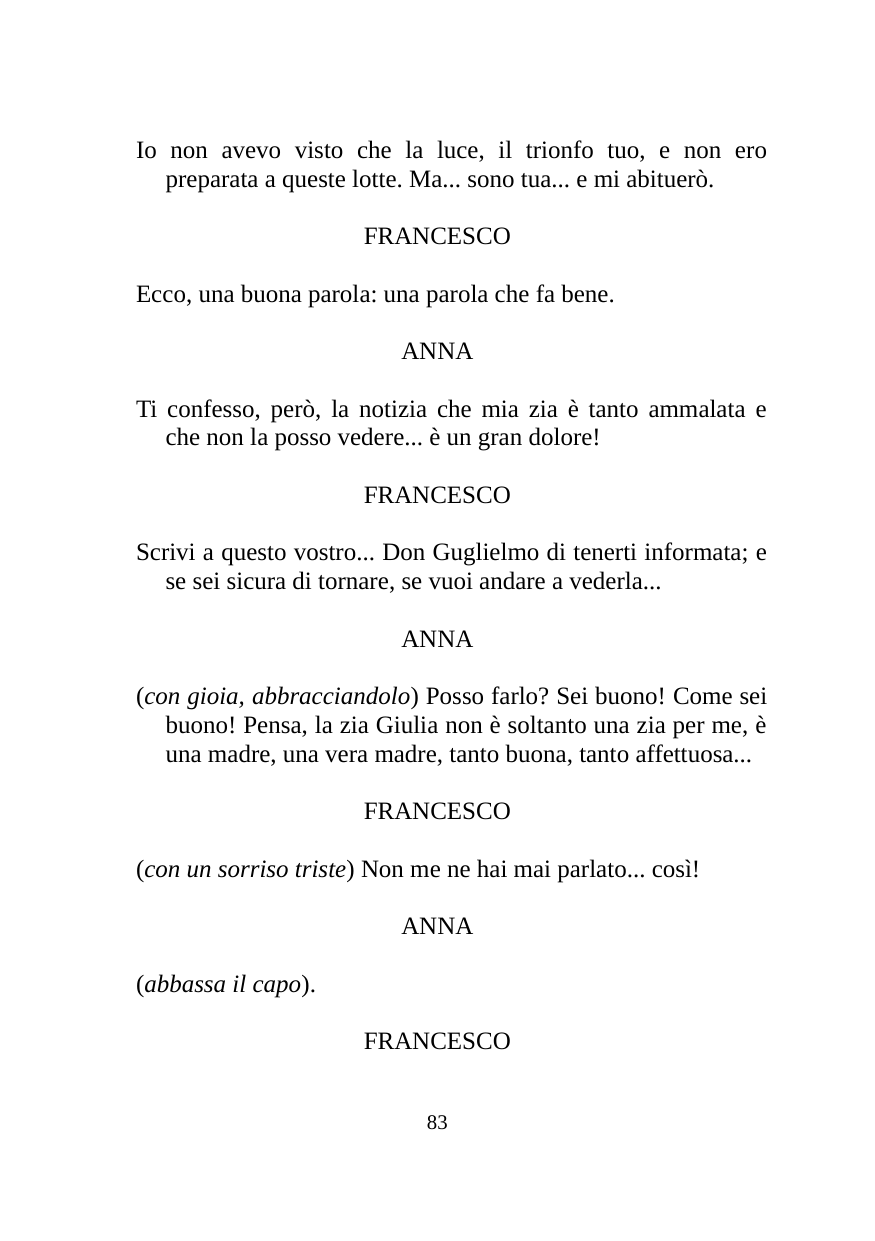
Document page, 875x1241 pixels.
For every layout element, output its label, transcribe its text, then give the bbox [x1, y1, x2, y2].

text FRANCESCO [106, 480, 768, 509]
text ANNA [106, 336, 768, 365]
text Scrivi a questo vostro... Don Guglielmo di tenerti informata; e se sei sicura di tornare, se vuoi andare a vederla... [136, 537, 768, 595]
text (abbassa il capo). [136, 969, 768, 997]
text Ti confesso, però, la notizia che mia zia è tanto ammalata e che non la posso vedere... è un gran dolore! [136, 394, 768, 451]
text FRANCESCO [106, 221, 768, 250]
text (con un sorriso triste) Non me ne hai mai parlato... così! [136, 854, 768, 882]
text Io non avevo visto che la luce, il trionfo tuo, e non ero preparata a queste lotte. Ma... sono tua... e mi abituerò. [136, 135, 768, 192]
text (con gioia, abbracciandolo) Posso farlo? Sei buono! Come sei buono! Pensa, la zia Giulia non è soltanto una zia per me, è una madre, una vera madre, tanto buona, tanto affettuosa... [136, 681, 768, 767]
text ANNA [106, 911, 768, 940]
text FRANCESCO [106, 1026, 768, 1055]
text ANNA [106, 624, 768, 652]
text Ecco, una buona parola: una parola che fa bene. [136, 279, 768, 307]
text FRANCESCO [106, 796, 768, 825]
